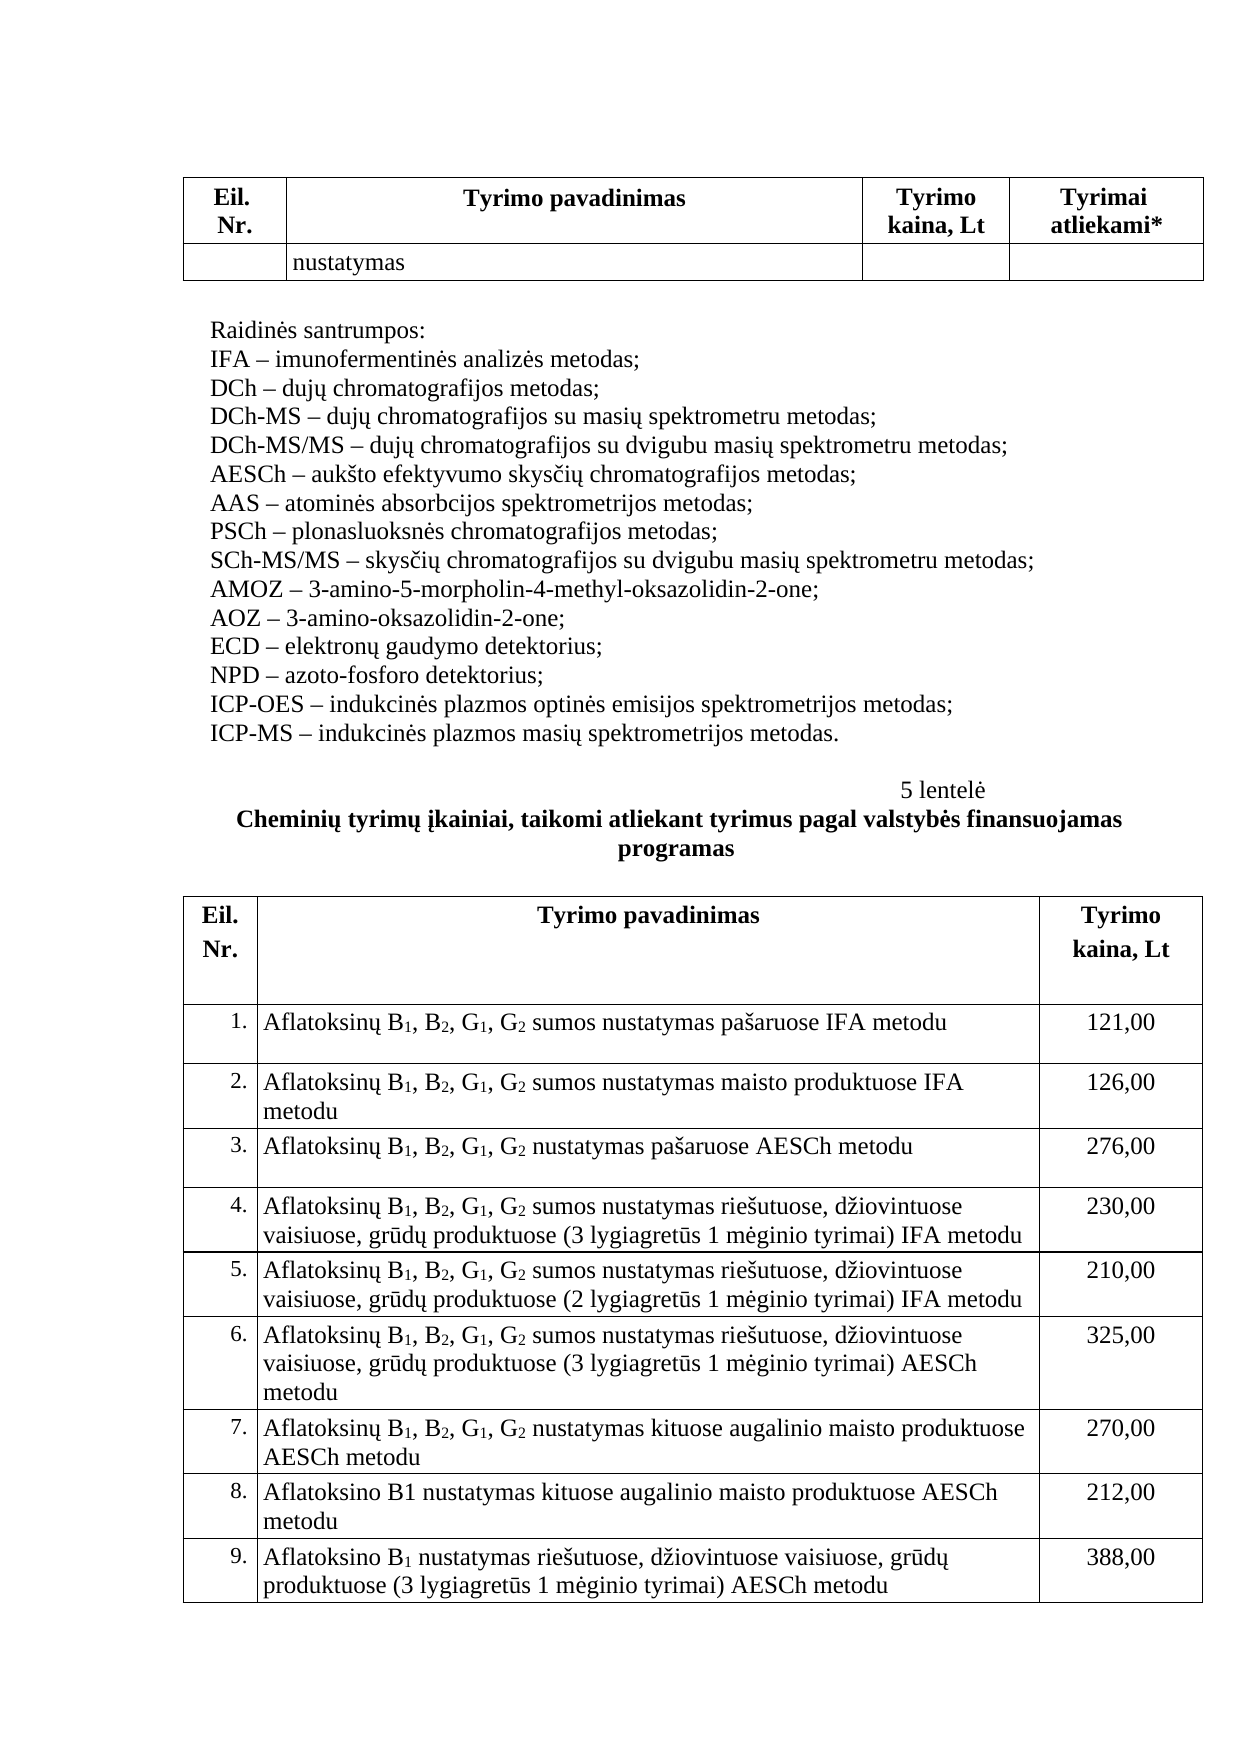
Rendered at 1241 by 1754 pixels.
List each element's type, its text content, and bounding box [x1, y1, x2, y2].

table_cell 270,00 [1040, 1410, 1202, 1473]
text DCh-MS – dujų chromatografijos su masių spektrometru metodas; [177, 401, 1181, 430]
table_cell 1. [184, 1005, 257, 1063]
table_cell nustatymas [287, 244, 862, 280]
table_header Eil. Nr. [184, 897, 257, 1003]
text AESCh – aukšto efektyvumo skysčių chromatografijos metodas; [177, 459, 1181, 488]
table_header Tyrimai atliekami* [1010, 178, 1203, 243]
table_cell Aflatoksino B1 nustatymas riešutuose, džiovintuose vaisiuose, grūdų produktuose (3 lygiagretūs 1 mėginio tyrimai) AESCh metodu [258, 1539, 1039, 1602]
table_cell 3. [184, 1129, 257, 1187]
table_cell [863, 244, 1009, 280]
table_cell 325,00 [1040, 1317, 1202, 1409]
text ICP-MS – indukcinės plazmos masių spektrometrijos metodas. [177, 718, 1181, 746]
table_cell Aflatoksinų B1, B2, G1, G2 nustatymas kituose augalinio maisto produktuose AESCh metodu [258, 1410, 1039, 1473]
table_header Tyrimo kaina, Lt [863, 178, 1009, 243]
table_cell 4. [184, 1188, 257, 1251]
text ECD – elektronų gaudymo detektorius; [177, 631, 1181, 660]
table_cell Aflatoksinų B1, B2, G1, G2 sumos nustatymas riešutuose, džiovintuose vaisiuose, grūdų produktuose (3 lygiagretūs 1 mėginio tyrimai) IFA metodu [258, 1188, 1039, 1251]
text AAS – atominės absorbcijos spektrometrijos metodas; [177, 488, 1181, 516]
table_cell [184, 244, 286, 280]
table_cell 8. [184, 1474, 257, 1538]
table_header Eil. Nr. [184, 178, 286, 243]
table_cell [1010, 244, 1203, 280]
table_cell 121,00 [1040, 1005, 1202, 1063]
text NPD – azoto-fosforo detektorius; [177, 660, 1181, 689]
table_cell Aflatoksinų B1, B2, G1, G2 sumos nustatymas pašaruose IFA metodu [258, 1005, 1039, 1063]
table_cell 212,00 [1040, 1474, 1202, 1538]
text Raidinės santrumpos: [177, 315, 1181, 344]
text ICP-OES – indukcinės plazmos optinės emisijos spektrometrijos metodas; [177, 689, 1181, 718]
table_cell 2. [184, 1064, 257, 1127]
table_cell 126,00 [1040, 1064, 1202, 1127]
text PSCh – plonasluoksnės chromatografijos metodas; [177, 516, 1181, 545]
text IFA – imunofermentinės analizės metodas; [177, 344, 1181, 373]
table_cell 9. [184, 1539, 257, 1602]
table_cell 5. [184, 1253, 257, 1316]
text DCh-MS/MS – dujų chromatografijos su dvigubu masių spektrometru metodas; [177, 430, 1181, 459]
text DCh – dujų chromatografijos metodas; [177, 373, 1181, 401]
text 5 lentelė [177, 775, 1181, 804]
text AOZ – 3-amino-oksazolidin-2-one; [177, 603, 1181, 631]
table_cell 388,00 [1040, 1539, 1202, 1602]
table_header Tyrimo pavadinimas [258, 897, 1039, 1003]
table_cell Aflatoksinų B1, B2, G1, G2 sumos nustatymas riešutuose, džiovintuose vaisiuose, grūdų produktuose (2 lygiagretūs 1 mėginio tyrimai) IFA metodu [258, 1253, 1039, 1316]
table_cell Aflatoksinų B1, B2, G1, G2 sumos nustatymas maisto produktuose IFA metodu [258, 1064, 1039, 1127]
table_cell 230,00 [1040, 1188, 1202, 1251]
table_cell Aflatoksinų B1, B2, G1, G2 nustatymas pašaruose AESCh metodu [258, 1129, 1039, 1187]
text AMOZ – 3-amino-5-morpholin-4-methyl-oksazolidin-2-one; [177, 574, 1181, 603]
table_cell 6. [184, 1317, 257, 1409]
text SCh-MS/MS – skysčių chromatografijos su dvigubu masių spektrometru metodas; [177, 545, 1181, 574]
table_cell 276,00 [1040, 1129, 1202, 1187]
text Cheminių tyrimų įkainiai, taikomi atliekant tyrimus pagal valstybės finansuojamas programas [177, 804, 1181, 861]
table_cell Aflatoksinų B1, B2, G1, G2 sumos nustatymas riešutuose, džiovintuose vaisiuose, grūdų produktuose (3 lygiagretūs 1 mėginio tyrimai) AESCh metodu [258, 1317, 1039, 1409]
table_header Tyrimo pavadinimas [287, 178, 862, 243]
table_header Tyrimo kaina, Lt [1040, 897, 1202, 1003]
table_cell 7. [184, 1410, 257, 1473]
table_cell 210,00 [1040, 1253, 1202, 1316]
table_cell Aflatoksino B1 nustatymas kituose augalinio maisto produktuose AESCh metodu [258, 1474, 1039, 1538]
